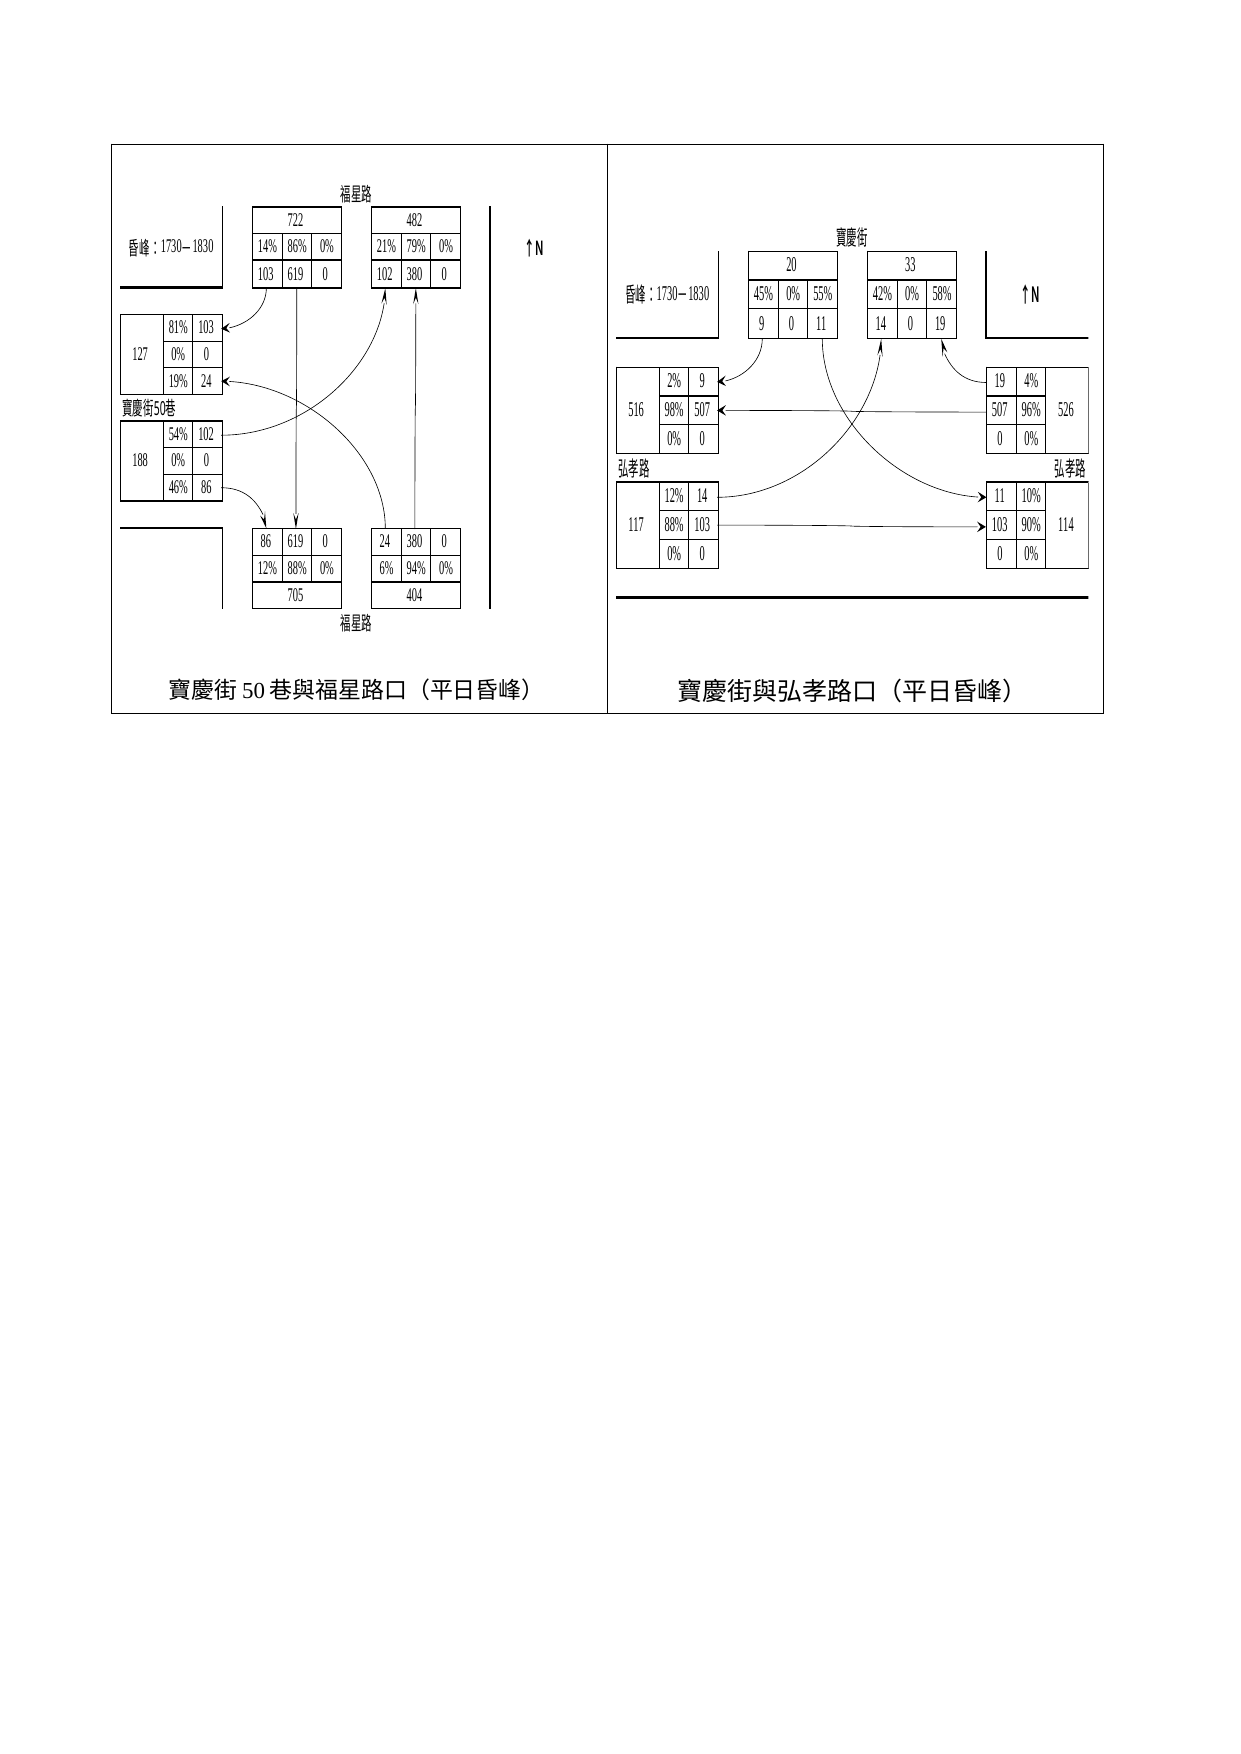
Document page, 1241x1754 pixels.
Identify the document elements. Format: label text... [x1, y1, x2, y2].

table_cell 寶慶街50巷與福星路口（平日昏峰） [112, 145, 607, 713]
table_cell 寶慶街與弘孝路口（平日昏峰） [608, 145, 1103, 713]
